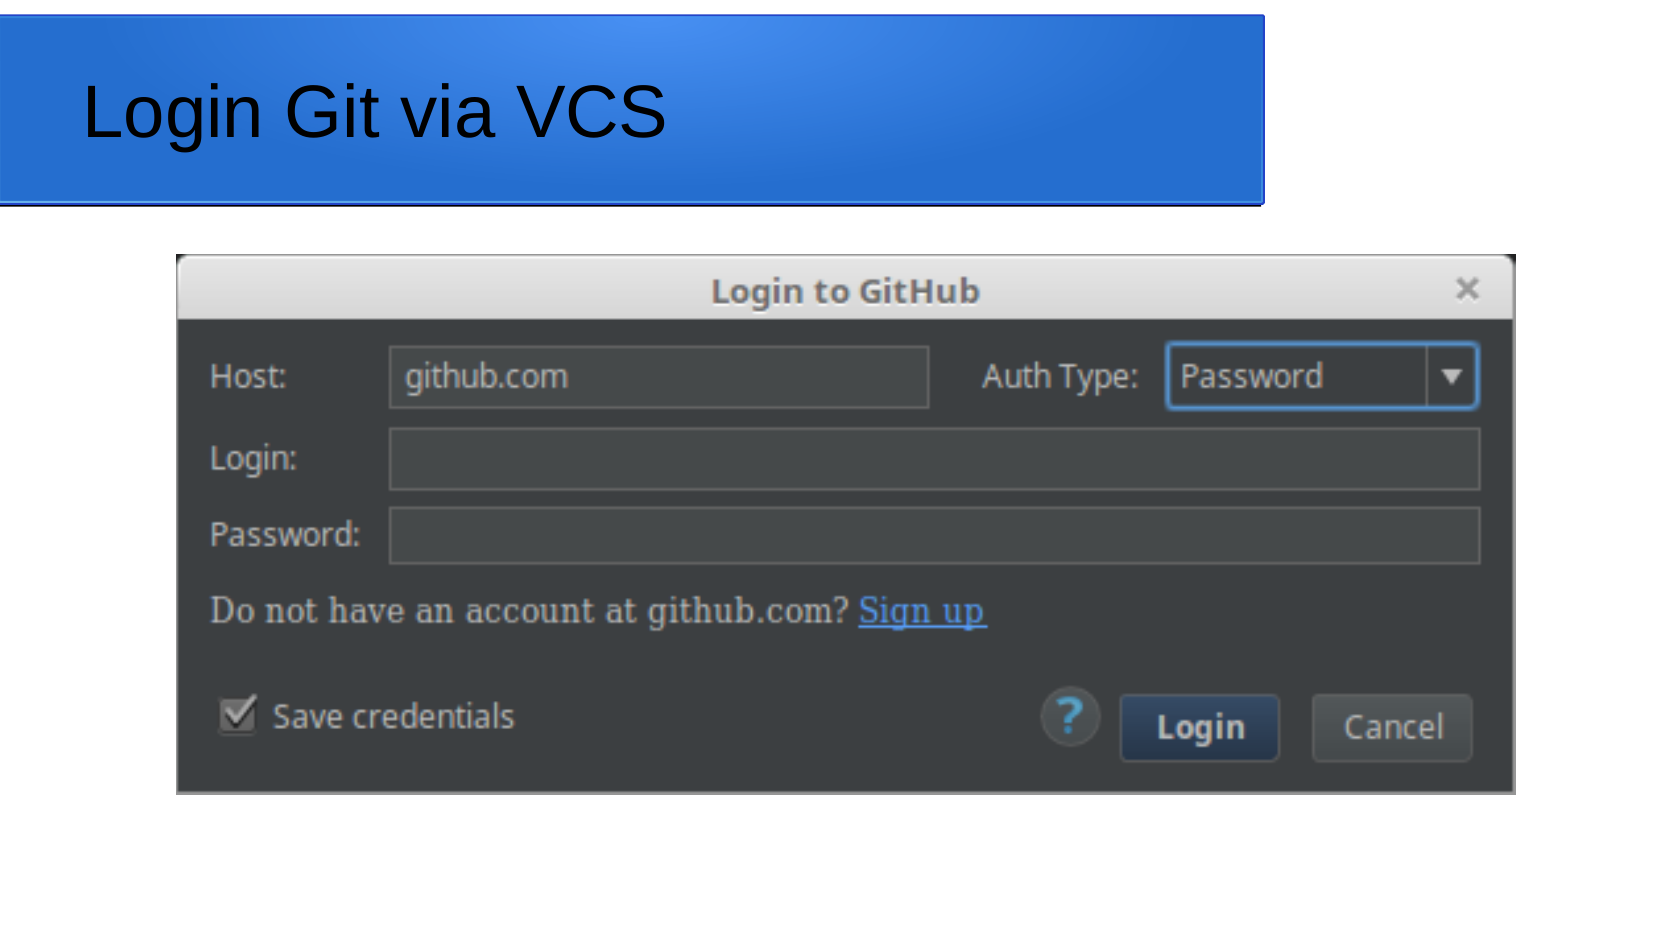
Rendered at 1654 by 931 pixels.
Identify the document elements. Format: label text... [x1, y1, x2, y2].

title Login Git via VCS [82, 35, 1235, 189]
picture [176, 254, 1516, 796]
